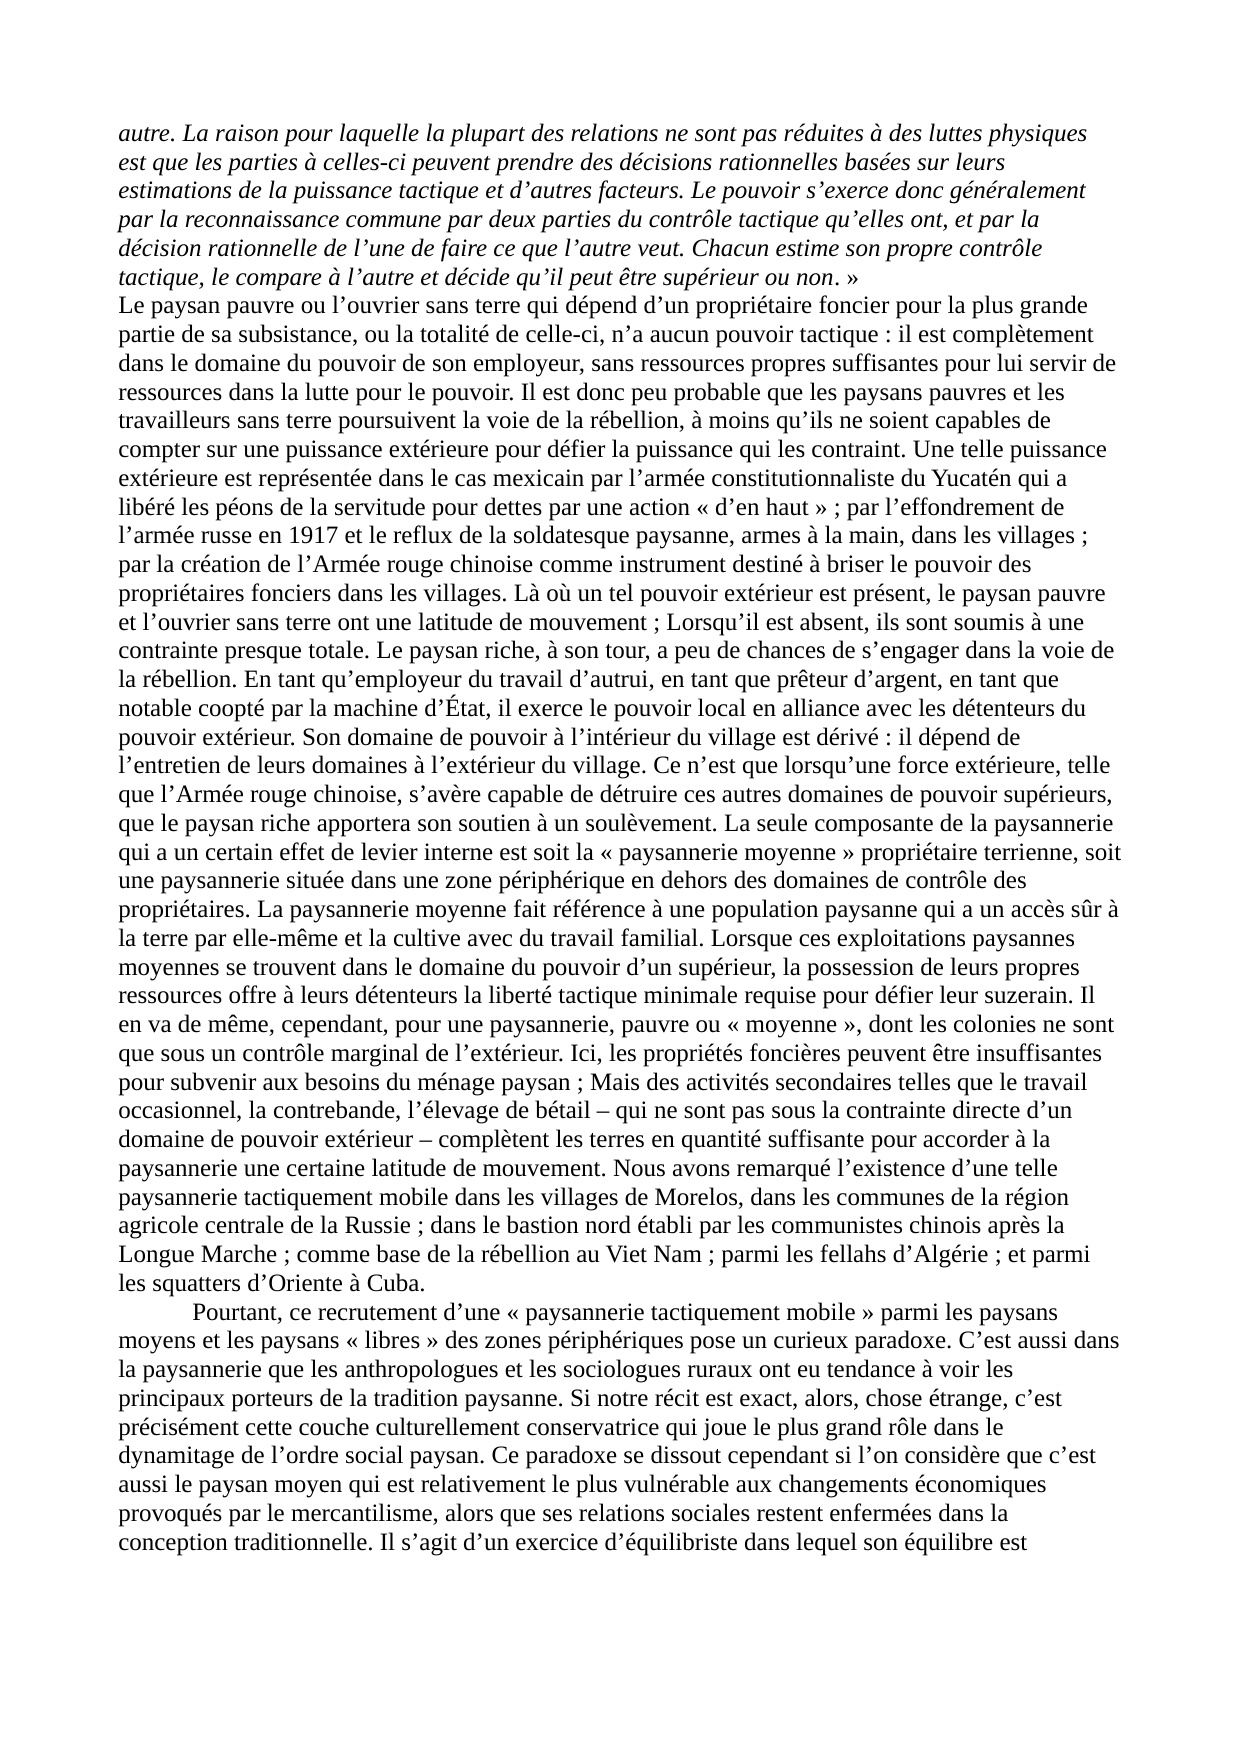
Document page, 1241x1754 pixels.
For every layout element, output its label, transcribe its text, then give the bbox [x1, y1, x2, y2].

text Pourtant, ce recrutement d’une « paysannerie tactiquement mobile » parmi les paysans moyens et les paysans « libres » des zones périphériques pose un curieux paradoxe. C’est aussi dans la paysannerie que les anthropologues et les sociologues ruraux ont eu tendance à voir les principaux porteurs de la tradition paysanne. Si notre récit est exact, alors, chose étrange, c’est précisément cette couche culturellement conservatrice qui joue le plus grand rôle dans le dynamitage de l’ordre social paysan. Ce paradoxe se dissout cependant si l’on considère que c’est aussi le paysan moyen qui est relativement le plus vulnérable aux changements économiques provoqués par le mercantilisme, alors que ses relations sociales restent enfermées dans la conception traditionnelle. Il s’agit d’un exercice d’équilibriste dans lequel son équilibre est [118, 1297, 1122, 1556]
text autre. La raison pour laquelle la plupart des relations ne sont pas réduites à des luttes physiques est que les parties à celles-ci peuvent prendre des décisions rationnelles basées sur leurs estimations de la puissance tactique et d’autres facteurs. Le pouvoir s’exerce donc généralement par la reconnaissance commune par deux parties du contrôle tactique qu’elles ont, et par la décision rationnelle de l’une de faire ce que l’autre veut. Chacun estime son propre contrôle tactique, le compare à l’autre et décide qu’il peut être supérieur ou non. » [118, 118, 1122, 291]
text Le paysan pauvre ou l’ouvrier sans terre qui dépend d’un propriétaire foncier pour la plus grande partie de sa subsistance, ou la totalité de celle-ci, n’a aucun pouvoir tactique : il est complètement dans le domaine du pouvoir de son employeur, sans ressources propres suffisantes pour lui servir de ressources dans la lutte pour le pouvoir. Il est donc peu probable que les paysans pauvres et les travailleurs sans terre poursuivent la voie de la rébellion, à moins qu’ils ne soient capables de compter sur une puissance extérieure pour défier la puissance qui les contraint. Une telle puissance extérieure est représentée dans le cas mexicain par l’armée constitutionnaliste du Yucatén qui a libéré les péons de la servitude pour dettes par une action « d’en haut » ; par l’effondrement de l’armée russe en 1917 et le reflux de la soldatesque paysanne, armes à la main, dans les villages ; par la création de l’Armée rouge chinoise comme instrument destiné à briser le pouvoir des propriétaires fonciers dans les villages. Là où un tel pouvoir extérieur est présent, le paysan pauvre et l’ouvrier sans terre ont une latitude de mouvement ; Lorsqu’il est absent, ils sont soumis à une contrainte presque totale. Le paysan riche, à son tour, a peu de chances de s’engager dans la voie de la rébellion. En tant qu’employeur du travail d’autrui, en tant que prêteur d’argent, en tant que notable coopté par la machine d’État, il exerce le pouvoir local en alliance avec les détenteurs du pouvoir extérieur. Son domaine de pouvoir à l’intérieur du village est dérivé : il dépend de l’entretien de leurs domaines à l’extérieur du village. Ce n’est que lorsqu’une force extérieure, telle que l’Armée rouge chinoise, s’avère capable de détruire ces autres domaines de pouvoir supérieurs, que le paysan riche apportera son soutien à un soulèvement. La seule composante de la paysannerie qui a un certain effet de levier interne est soit la « paysannerie moyenne » propriétaire terrienne, soit une paysannerie située dans une zone périphérique en dehors des domaines de contrôle des propriétaires. La paysannerie moyenne fait référence à une population paysanne qui a un accès sûr à la terre par elle-même et la cultive avec du travail familial. Lorsque ces exploitations paysannes moyennes se trouvent dans le domaine du pouvoir d’un supérieur, la possession de leurs propres ressources offre à leurs détenteurs la liberté tactique minimale requise pour défier leur suzerain. Il en va de même, cependant, pour une paysannerie, pauvre ou « moyenne », dont les colonies ne sont que sous un contrôle marginal de l’extérieur. Ici, les propriétés foncières peuvent être insuffisantes pour subvenir aux besoins du ménage paysan ; Mais des activités secondaires telles que le travail occasionnel, la contrebande, l’élevage de bétail – qui ne sont pas sous la contrainte directe d’un domaine de pouvoir extérieur – complètent les terres en quantité suffisante pour accorder à la paysannerie une certaine latitude de mouvement. Nous avons remarqué l’existence d’une telle paysannerie tactiquement mobile dans les villages de Morelos, dans les communes de la région agricole centrale de la Russie ; dans le bastion nord établi par les communistes chinois après la Longue Marche ; comme base de la rébellion au Viet Nam ; parmi les fellahs d’Algérie ; et parmi les squatters d’Oriente à Cuba. [118, 291, 1122, 1297]
